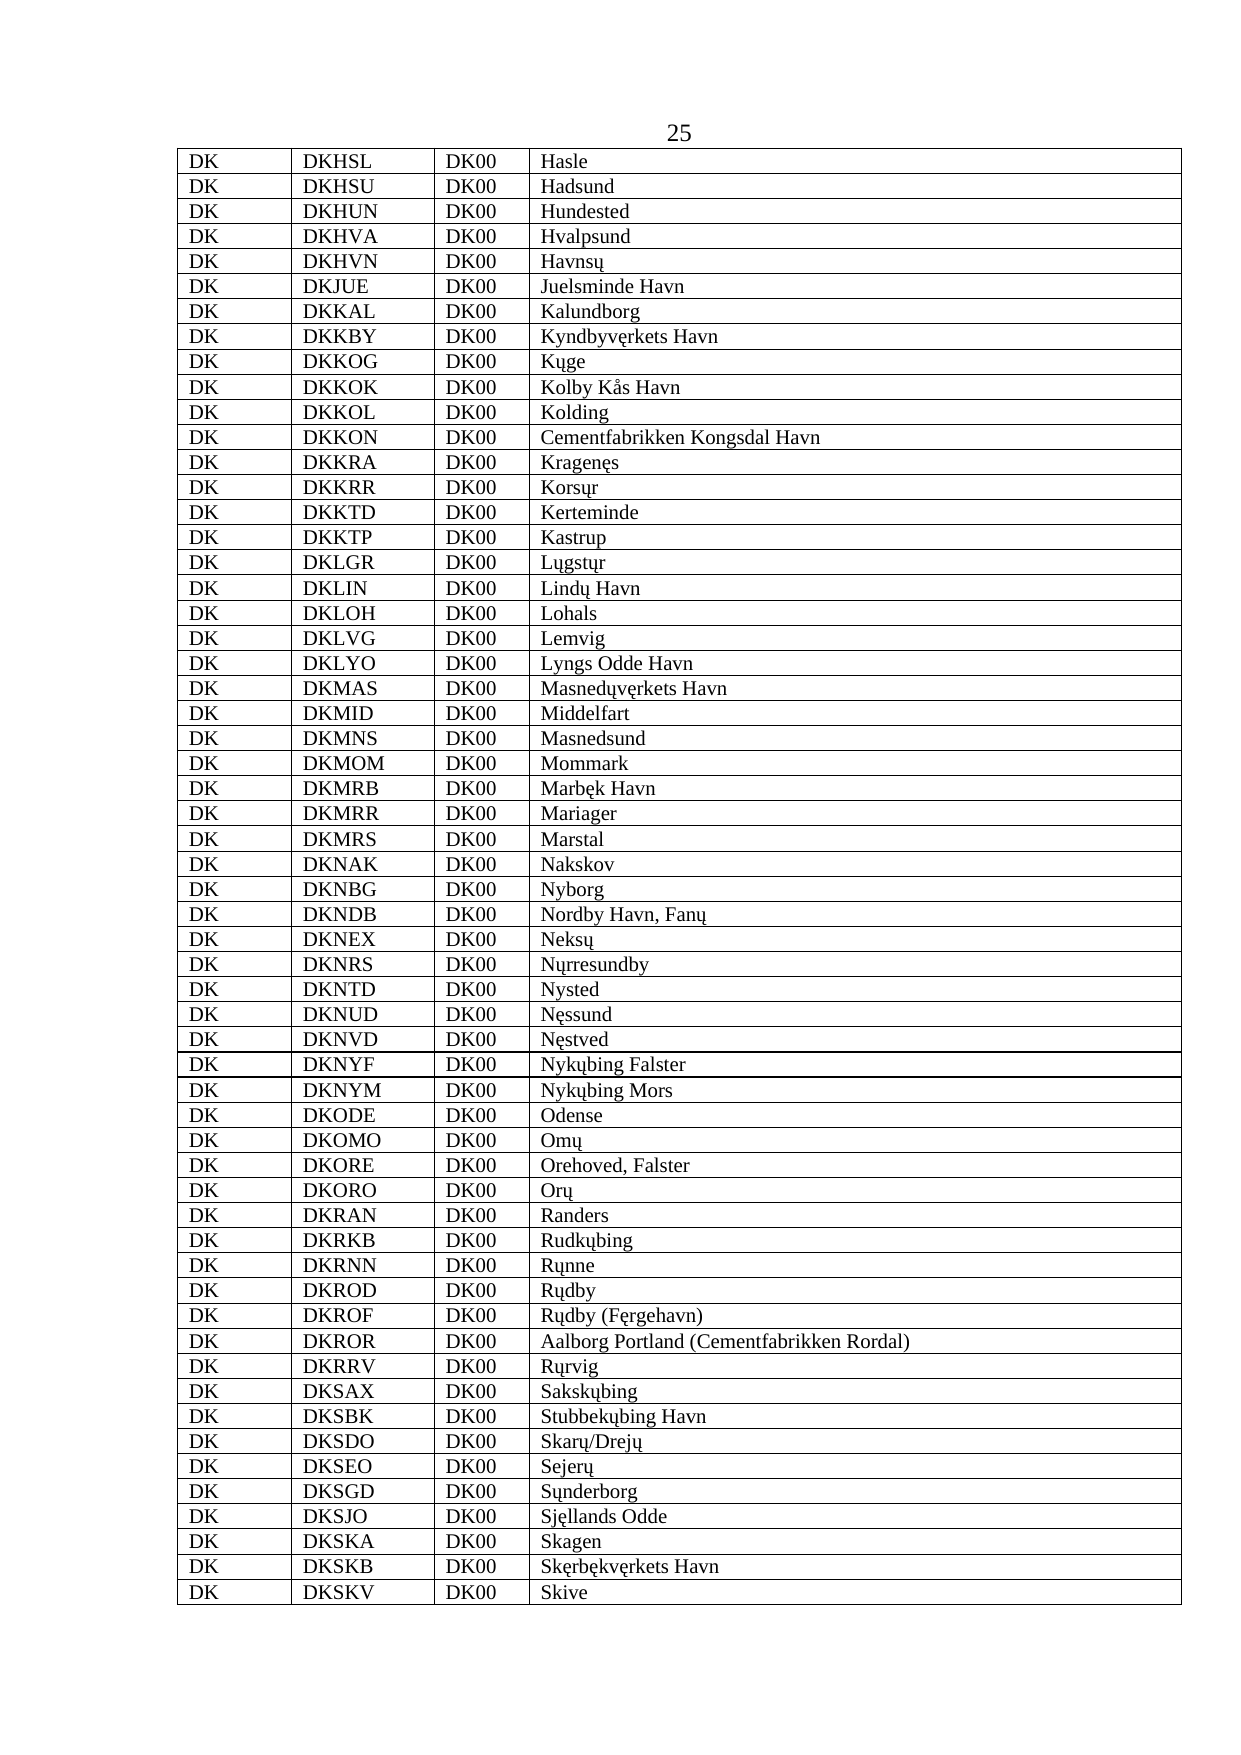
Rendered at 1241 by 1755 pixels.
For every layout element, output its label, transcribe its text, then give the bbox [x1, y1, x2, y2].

table_cell DKSKA [292, 1529, 434, 1553]
table_cell Nysted [530, 977, 1181, 1001]
table_cell DKNEX [292, 927, 434, 951]
table_cell DK [178, 224, 291, 248]
table_cell DK00 [435, 826, 529, 851]
table_cell Nyborg [530, 877, 1181, 901]
table_cell DK [178, 1153, 291, 1177]
table_cell DK00 [435, 626, 529, 650]
table_cell DK00 [435, 174, 529, 198]
table_cell DK00 [435, 1555, 529, 1578]
table_cell DK [178, 1479, 291, 1503]
table_cell DKNVD [292, 1027, 434, 1051]
table_cell Kragenęs [530, 450, 1181, 474]
table_cell DK [178, 1404, 291, 1428]
table_cell DK [178, 1329, 291, 1353]
table_cell DK [178, 701, 291, 725]
table_cell Aalborg Portland (Cementfabrikken Rordal) [530, 1329, 1181, 1353]
table_cell DKHUN [292, 199, 434, 223]
table_cell DK00 [435, 550, 529, 574]
table_cell DKKRA [292, 450, 434, 474]
table_cell DKROF [292, 1304, 434, 1327]
table_cell Nęstved [530, 1027, 1181, 1051]
table_cell Cementfabrikken Kongsdal Havn [530, 425, 1181, 449]
table_cell Mommark [530, 751, 1181, 775]
table_cell DK [178, 1228, 291, 1252]
table_cell DKRKB [292, 1228, 434, 1252]
table_cell DK00 [435, 1027, 529, 1051]
table_cell DK [178, 902, 291, 926]
table_cell Havnsų [530, 249, 1181, 273]
table_cell DK00 [435, 1228, 529, 1252]
table_cell DK00 [435, 952, 529, 976]
table_cell Skive [530, 1580, 1181, 1604]
table_cell DKRAN [292, 1203, 434, 1227]
table_cell DK00 [435, 726, 529, 750]
table_cell DKNBG [292, 877, 434, 901]
table_cell DK00 [435, 1454, 529, 1478]
table_cell DK [178, 1504, 291, 1528]
table_cell Nordby Havn, Fanų [530, 902, 1181, 926]
table_cell Lųgstųr [530, 550, 1181, 574]
table_cell Kalundborg [530, 299, 1181, 323]
table_cell DK00 [435, 575, 529, 599]
table_cell DK [178, 525, 291, 549]
table_cell DK00 [435, 149, 529, 173]
table_cell DK [178, 1027, 291, 1051]
table_cell DK [178, 174, 291, 198]
table_cell DK [178, 149, 291, 173]
table_cell DKKOK [292, 375, 434, 399]
table_cell DK00 [435, 1153, 529, 1177]
table_cell DK00 [435, 500, 529, 524]
table_cell Sųnderborg [530, 1479, 1181, 1503]
table_cell DK [178, 1354, 291, 1378]
table_cell DKSDO [292, 1429, 434, 1453]
table_cell DK [178, 500, 291, 524]
table_cell DK00 [435, 751, 529, 775]
table_cell Kastrup [530, 525, 1181, 549]
table_cell Korsųr [530, 475, 1181, 499]
table_cell DK00 [435, 1078, 529, 1102]
table_cell Orehoved, Falster [530, 1153, 1181, 1177]
table_cell DK00 [435, 425, 529, 449]
table_cell DKNAK [292, 852, 434, 876]
table_cell DK [178, 726, 291, 750]
table_cell DK [178, 425, 291, 449]
table_cell DK00 [435, 651, 529, 675]
table_cell DK [178, 826, 291, 851]
table_cell DK00 [435, 1203, 529, 1227]
table_cell DK [178, 601, 291, 624]
table_cell DKSAX [292, 1379, 434, 1403]
table_cell DKLVG [292, 626, 434, 650]
table_cell DK00 [435, 1278, 529, 1302]
table_cell DKSKB [292, 1555, 434, 1578]
table_cell DKKOG [292, 350, 434, 373]
table_cell Nykųbing Falster [530, 1053, 1181, 1076]
table_cell Skagen [530, 1529, 1181, 1553]
table_cell DK [178, 1429, 291, 1453]
table_cell DKHSU [292, 174, 434, 198]
table_cell DKKOL [292, 400, 434, 424]
table_cell DK00 [435, 199, 529, 223]
table_cell DK00 [435, 852, 529, 876]
table_cell DKRRV [292, 1354, 434, 1378]
table_cell DKMID [292, 701, 434, 725]
table_cell DKMRR [292, 801, 434, 825]
table_cell DK [178, 274, 291, 298]
table_cell DKRNN [292, 1253, 434, 1277]
table_cell Masnedųvęrkets Havn [530, 676, 1181, 700]
table_cell DKSEO [292, 1454, 434, 1478]
table_cell DKKBY [292, 324, 434, 348]
table_cell DK00 [435, 450, 529, 474]
table_cell DKKRR [292, 475, 434, 499]
table_cell DK00 [435, 475, 529, 499]
table_cell Sejerų [530, 1454, 1181, 1478]
table_cell Lohals [530, 601, 1181, 624]
table_cell DK00 [435, 1103, 529, 1127]
table_cell DK00 [435, 249, 529, 273]
table_cell DKMAS [292, 676, 434, 700]
table_cell DKLOH [292, 601, 434, 624]
table_cell Nęssund [530, 1002, 1181, 1026]
table_cell Kolby Kås Havn [530, 375, 1181, 399]
table_cell DKNYF [292, 1053, 434, 1076]
table_cell DKKAL [292, 299, 434, 323]
table_cell DK00 [435, 350, 529, 373]
table_cell DK [178, 776, 291, 800]
table_cell DK00 [435, 927, 529, 951]
table_cell DK00 [435, 1429, 529, 1453]
table_cell DK [178, 1078, 291, 1102]
table_cell DK [178, 1203, 291, 1227]
table_cell DK00 [435, 977, 529, 1001]
table_cell DKMOM [292, 751, 434, 775]
table_cell DKHVA [292, 224, 434, 248]
table_cell Orų [530, 1178, 1181, 1202]
table_cell DK00 [435, 1504, 529, 1528]
table_cell DKODE [292, 1103, 434, 1127]
table_cell DKMRS [292, 826, 434, 851]
table_cell DK00 [435, 400, 529, 424]
table_cell Kyndbyvęrkets Havn [530, 324, 1181, 348]
table_cell DKORE [292, 1153, 434, 1177]
table_cell DK00 [435, 525, 529, 549]
table_cell Nykųbing Mors [530, 1078, 1181, 1102]
table_cell Rųdby [530, 1278, 1181, 1302]
table_cell DK [178, 751, 291, 775]
table_cell DK00 [435, 1178, 529, 1202]
table_cell DK [178, 1454, 291, 1478]
table_cell Masnedsund [530, 726, 1181, 750]
table_cell DK00 [435, 1404, 529, 1428]
table_cell Odense [530, 1103, 1181, 1127]
table_cell DKHVN [292, 249, 434, 273]
table_cell DKNUD [292, 1002, 434, 1026]
table_cell Rųdby (Fęrgehavn) [530, 1304, 1181, 1327]
table_cell DK [178, 977, 291, 1001]
table_cell DK00 [435, 601, 529, 624]
table_cell Rudkųbing [530, 1228, 1181, 1252]
table_cell DKROR [292, 1329, 434, 1353]
table_cell DK00 [435, 1580, 529, 1604]
table_cell DK [178, 1053, 291, 1076]
table_cell DK00 [435, 274, 529, 298]
table_cell DK [178, 575, 291, 599]
table_cell Hundested [530, 199, 1181, 223]
table_cell DKHSL [292, 149, 434, 173]
table_cell DKORO [292, 1178, 434, 1202]
table_cell DK [178, 550, 291, 574]
table_cell Kerteminde [530, 500, 1181, 524]
table_cell DK [178, 676, 291, 700]
table_cell DKMRB [292, 776, 434, 800]
table_cell DK [178, 475, 291, 499]
table_cell DK [178, 1178, 291, 1202]
table_cell DK00 [435, 902, 529, 926]
table_cell DK00 [435, 1304, 529, 1327]
table_cell DK [178, 400, 291, 424]
table_cell DKROD [292, 1278, 434, 1302]
table_cell Sjęllands Odde [530, 1504, 1181, 1528]
table_cell DK [178, 1278, 291, 1302]
table_cell Hvalpsund [530, 224, 1181, 248]
table_cell Skęrbękvęrkets Havn [530, 1555, 1181, 1578]
table_cell DKKON [292, 425, 434, 449]
table_cell DK [178, 199, 291, 223]
table_cell DK00 [435, 324, 529, 348]
table_cell Hasle [530, 149, 1181, 173]
table_cell DK [178, 1103, 291, 1127]
table_cell DK00 [435, 1128, 529, 1152]
table_cell DK00 [435, 877, 529, 901]
table_cell DKNDB [292, 902, 434, 926]
table_cell DK00 [435, 676, 529, 700]
table_cell Mariager [530, 801, 1181, 825]
table_cell DKNRS [292, 952, 434, 976]
table_cell DKLYO [292, 651, 434, 675]
table_cell DK [178, 801, 291, 825]
table_cell DKLIN [292, 575, 434, 599]
table_cell DK [178, 651, 291, 675]
table_cell DK00 [435, 1253, 529, 1277]
table_cell DK00 [435, 1479, 529, 1503]
table_cell DK [178, 350, 291, 373]
table_cell DK00 [435, 1329, 529, 1353]
table_cell Lyngs Odde Havn [530, 651, 1181, 675]
table_cell Randers [530, 1203, 1181, 1227]
table_cell DK00 [435, 224, 529, 248]
table_cell DK [178, 852, 291, 876]
table_cell Lemvig [530, 626, 1181, 650]
table_cell DKKTP [292, 525, 434, 549]
table_cell Rųnne [530, 1253, 1181, 1277]
table_cell DKNYM [292, 1078, 434, 1102]
table_cell Kolding [530, 400, 1181, 424]
table_cell Lindų Havn [530, 575, 1181, 599]
table_cell DK [178, 1580, 291, 1604]
table_cell DKSKV [292, 1580, 434, 1604]
table_cell DK [178, 1128, 291, 1152]
table_cell DK [178, 1379, 291, 1403]
table_cell DKJUE [292, 274, 434, 298]
table_cell Neksų [530, 927, 1181, 951]
table_cell DK00 [435, 1354, 529, 1378]
table_cell Kųge [530, 350, 1181, 373]
table_cell Juelsminde Havn [530, 274, 1181, 298]
table_cell DK [178, 1002, 291, 1026]
table_cell DK [178, 877, 291, 901]
table_cell DK00 [435, 1529, 529, 1553]
table_cell DK [178, 952, 291, 976]
table_cell DKNTD [292, 977, 434, 1001]
table_cell Nųrresundby [530, 952, 1181, 976]
table_cell DK [178, 1529, 291, 1553]
table_cell Marstal [530, 826, 1181, 851]
table_cell DK00 [435, 1053, 529, 1076]
table_cell DKKTD [292, 500, 434, 524]
table_cell DKSJO [292, 1504, 434, 1528]
table_cell DKMNS [292, 726, 434, 750]
table_cell Sakskųbing [530, 1379, 1181, 1403]
table_cell DK [178, 324, 291, 348]
table_cell Skarų/Drejų [530, 1429, 1181, 1453]
table_cell DK00 [435, 801, 529, 825]
table_cell Rųrvig [530, 1354, 1181, 1378]
table_cell Omų [530, 1128, 1181, 1152]
table_cell Marbęk Havn [530, 776, 1181, 800]
table_cell DK00 [435, 1379, 529, 1403]
table_cell DK00 [435, 1002, 529, 1026]
table_cell DK [178, 299, 291, 323]
table_cell DKSBK [292, 1404, 434, 1428]
table_cell DK [178, 375, 291, 399]
table_cell Stubbekųbing Havn [530, 1404, 1181, 1428]
table_cell DK [178, 1253, 291, 1277]
table_cell DK [178, 450, 291, 474]
table_cell DK [178, 626, 291, 650]
table_cell DKLGR [292, 550, 434, 574]
table_cell DK [178, 927, 291, 951]
table_cell DKOMO [292, 1128, 434, 1152]
table_cell Hadsund [530, 174, 1181, 198]
table_cell DK00 [435, 701, 529, 725]
table_cell Nakskov [530, 852, 1181, 876]
table_cell DK [178, 1304, 291, 1327]
table_cell DKSGD [292, 1479, 434, 1503]
table_cell DK [178, 249, 291, 273]
table_cell Middelfart [530, 701, 1181, 725]
table_cell DK00 [435, 299, 529, 323]
table_cell DK00 [435, 776, 529, 800]
table_cell DK [178, 1555, 291, 1578]
table_cell DK00 [435, 375, 529, 399]
